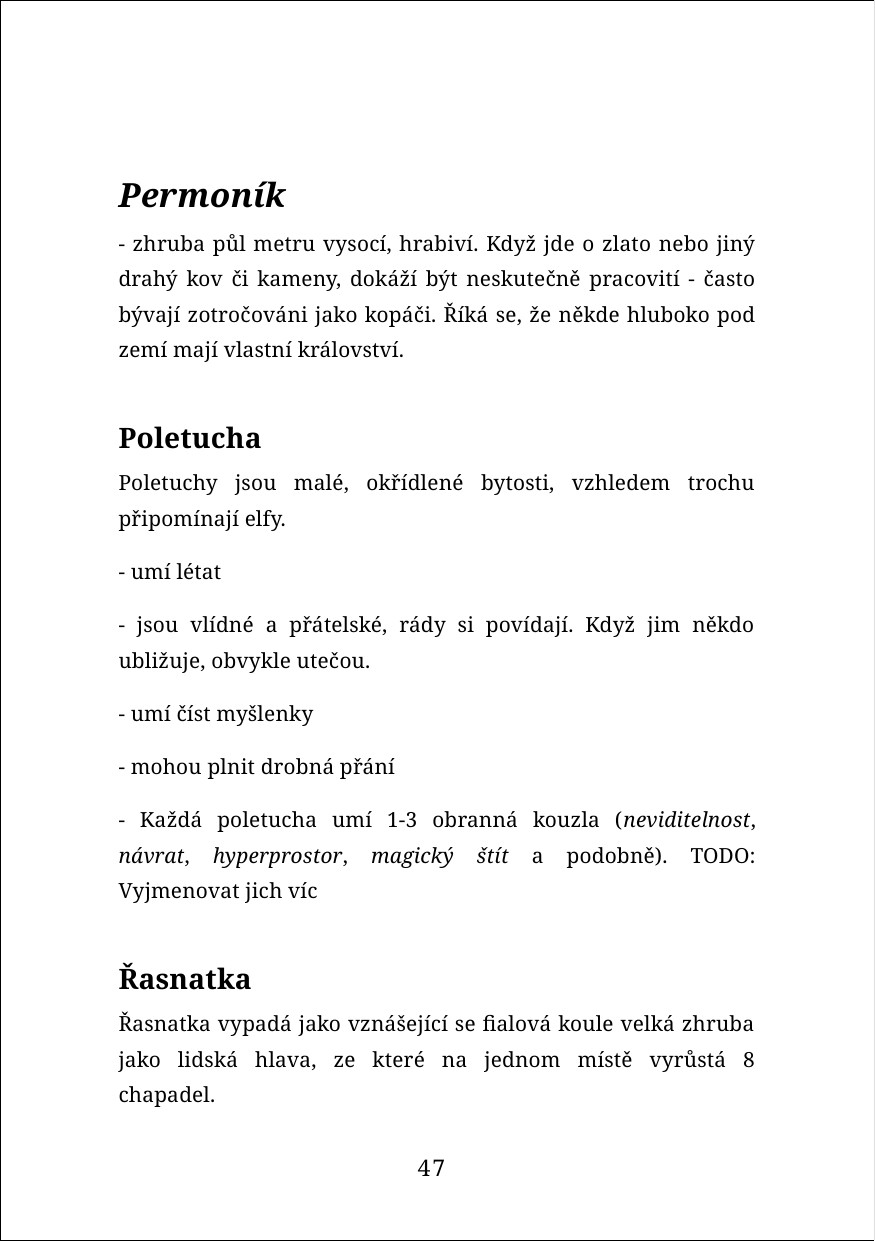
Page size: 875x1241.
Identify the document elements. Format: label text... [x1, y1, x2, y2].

subtitle Permoník [118, 172, 756, 217]
text Poletuchy jsou malé, okřídlené bytosti, vzhledem trochu připomínají elfy. [118, 468, 756, 532]
text - Každá poletucha umí 1-3 obranná kouzla (neviditelnost, návrat, hyperprostor, magický štít a podobně). TODO: Vyjmenovat jich víc [118, 806, 756, 905]
text - jsou vlídné a přátelské, rády si povídají. Když jim někdo ubližuje, obvykle utečou. [118, 610, 756, 674]
text - umí létat [118, 557, 756, 586]
subtitle Poletucha [118, 418, 756, 457]
text - umí číst myšlenky [118, 699, 756, 728]
text Řasnatka vypadá jako vznášející se fialová koule velká zhruba jako lidská hlava, ze které na jednom místě vyrůstá 8 chapadel. [118, 1009, 756, 1109]
text - zhruba půl metru vysocí, hrabiví. Když jde o zlato nebo jiný drahý kov či kameny, dokáží být neskutečně pracovití - často bývají zotročováni jako kopáči. Říká se, že někde hluboko pod zemí mají vlastní království. [118, 229, 756, 364]
text - mohou plnit drobná přání [118, 752, 756, 781]
subtitle Řasnatka [118, 959, 756, 998]
